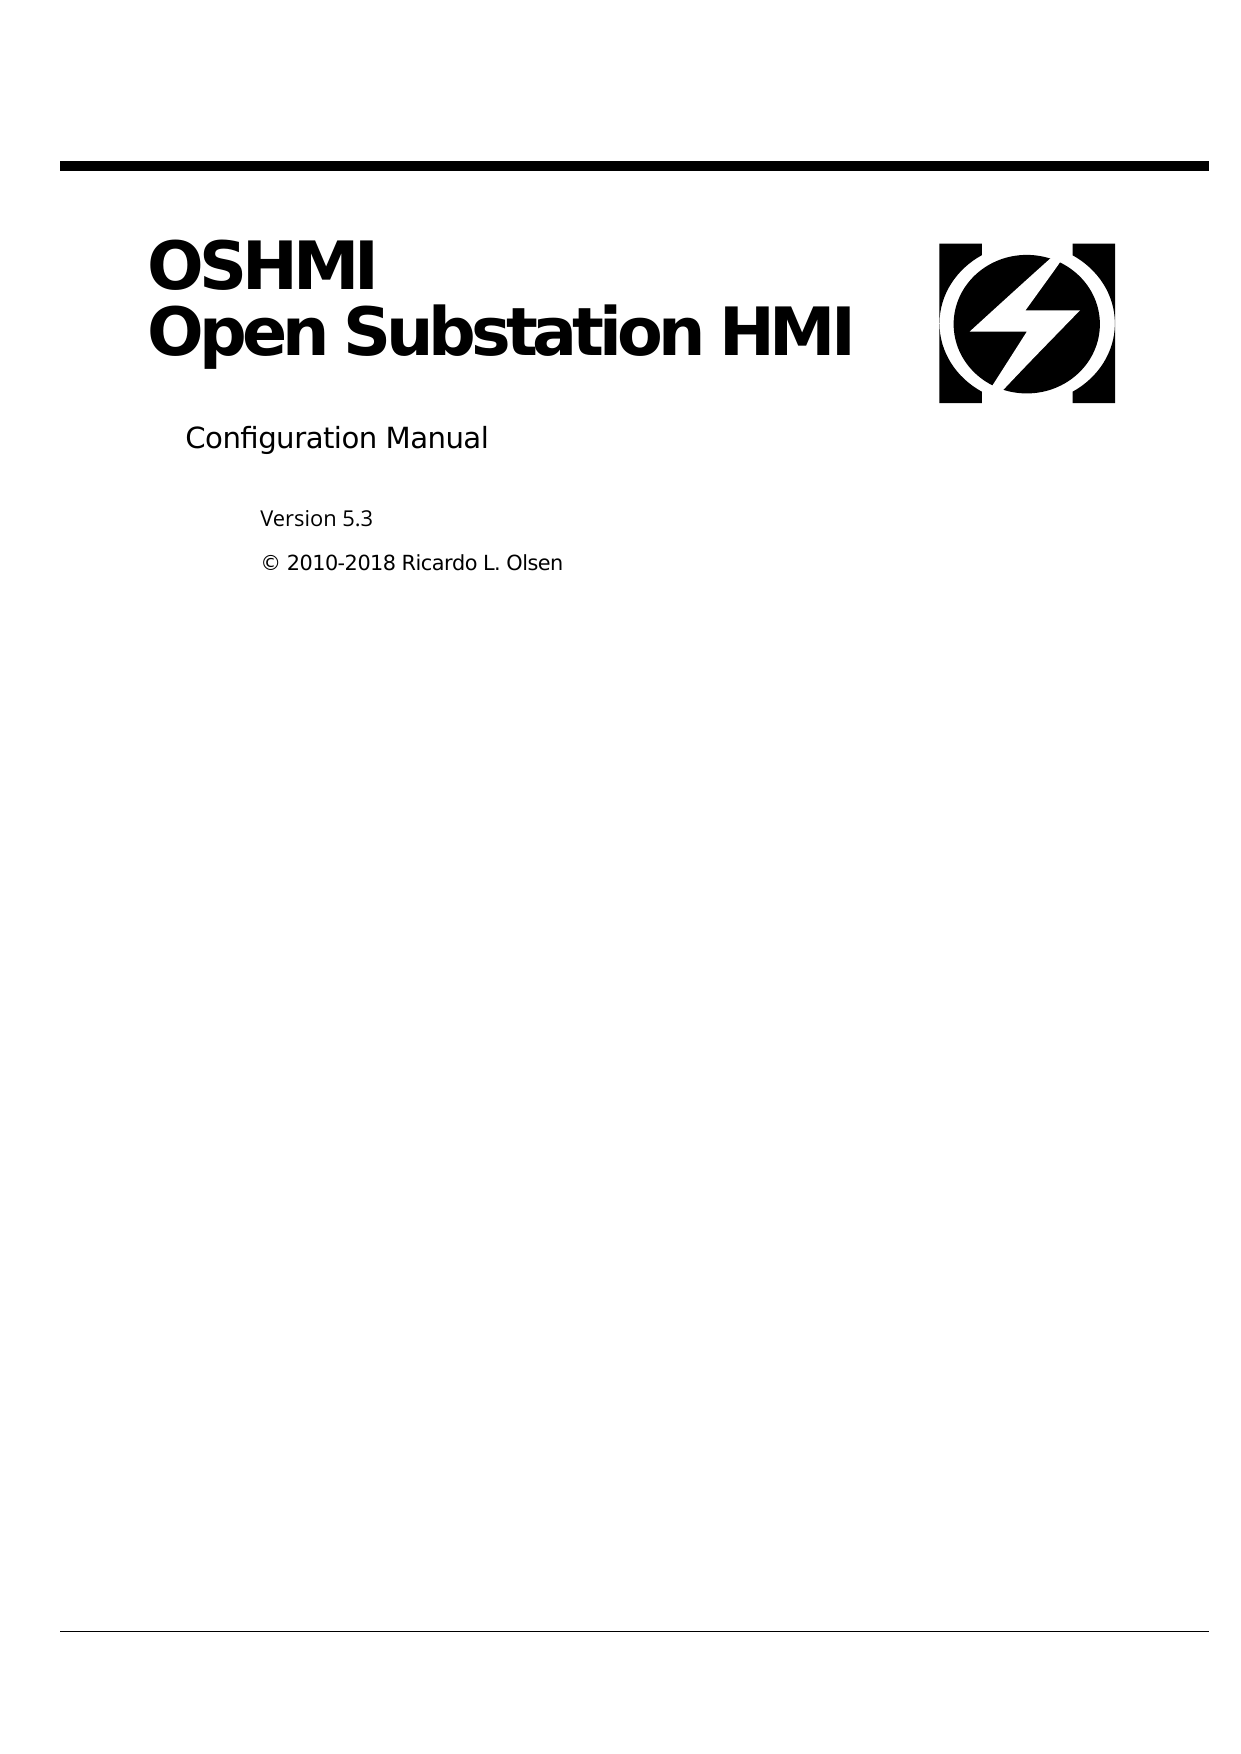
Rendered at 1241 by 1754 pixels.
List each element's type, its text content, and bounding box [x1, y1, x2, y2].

list Version 5.3 [223, 503, 1122, 533]
title OSHMI Open Substation HMI [60, 171, 1209, 369]
list © 2010-2018 Ricardo L. Olsen [223, 551, 1122, 575]
text Configuration Manual [185, 421, 1122, 455]
